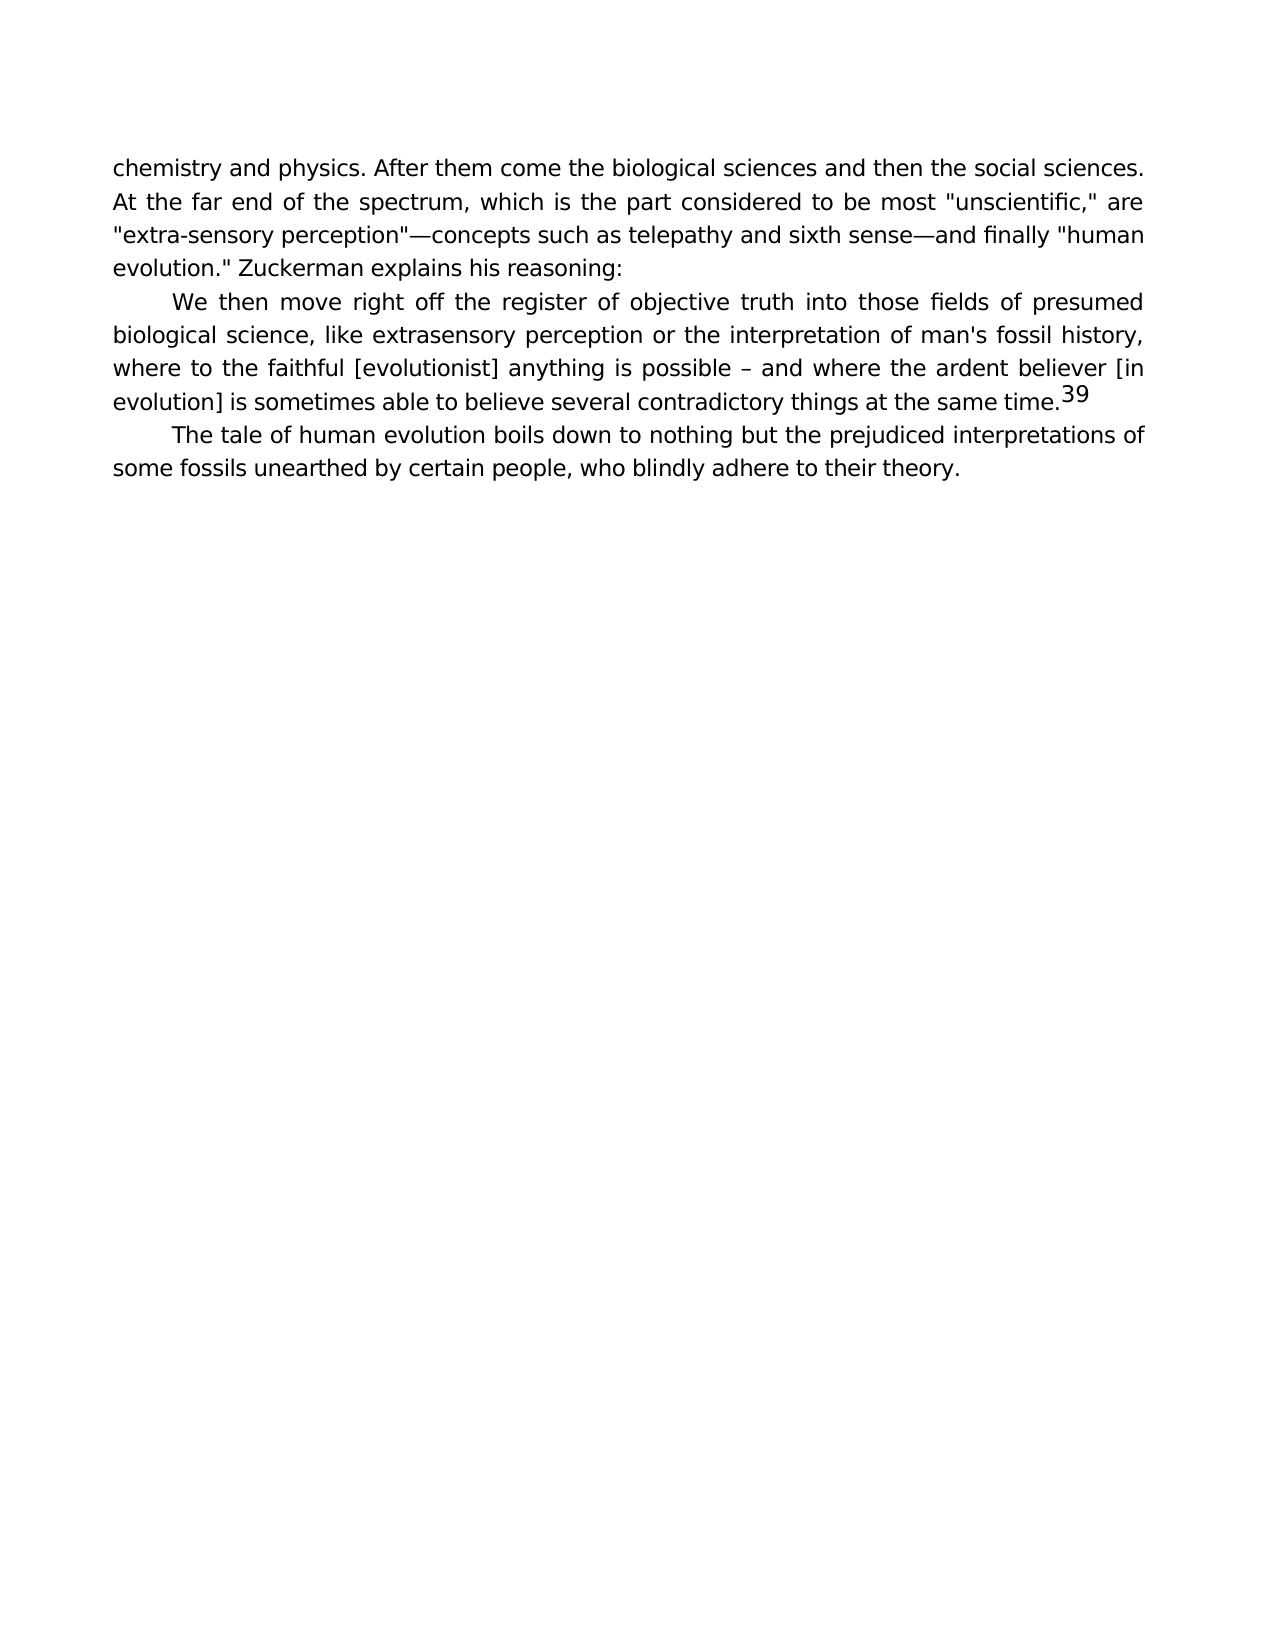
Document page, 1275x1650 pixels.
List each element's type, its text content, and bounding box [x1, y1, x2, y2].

text We then move right off the register of objective truth into those fields of presumed biological science, like extrasensory perception or the interpretation of man's fossil history, where to the faithful [evolutionist] anything is possible – and where the ardent believer [in evolution] is sometimes able to believe several contradictory things at the same time.39 [112, 283, 1145, 417]
text The tale of human evolution boils down to nothing but the prejudiced interpretations of some fossils unearthed by certain people, who blindly adhere to their theory. [112, 417, 1145, 483]
text chemistry and physics. After them come the biological sciences and then the social sciences. At the far end of the spectrum, which is the part considered to be most "unscientific," are "extra-sensory perception"—concepts such as telepathy and sixth sense—and finally "human evolution." Zuckerman explains his reasoning: [112, 150, 1145, 283]
